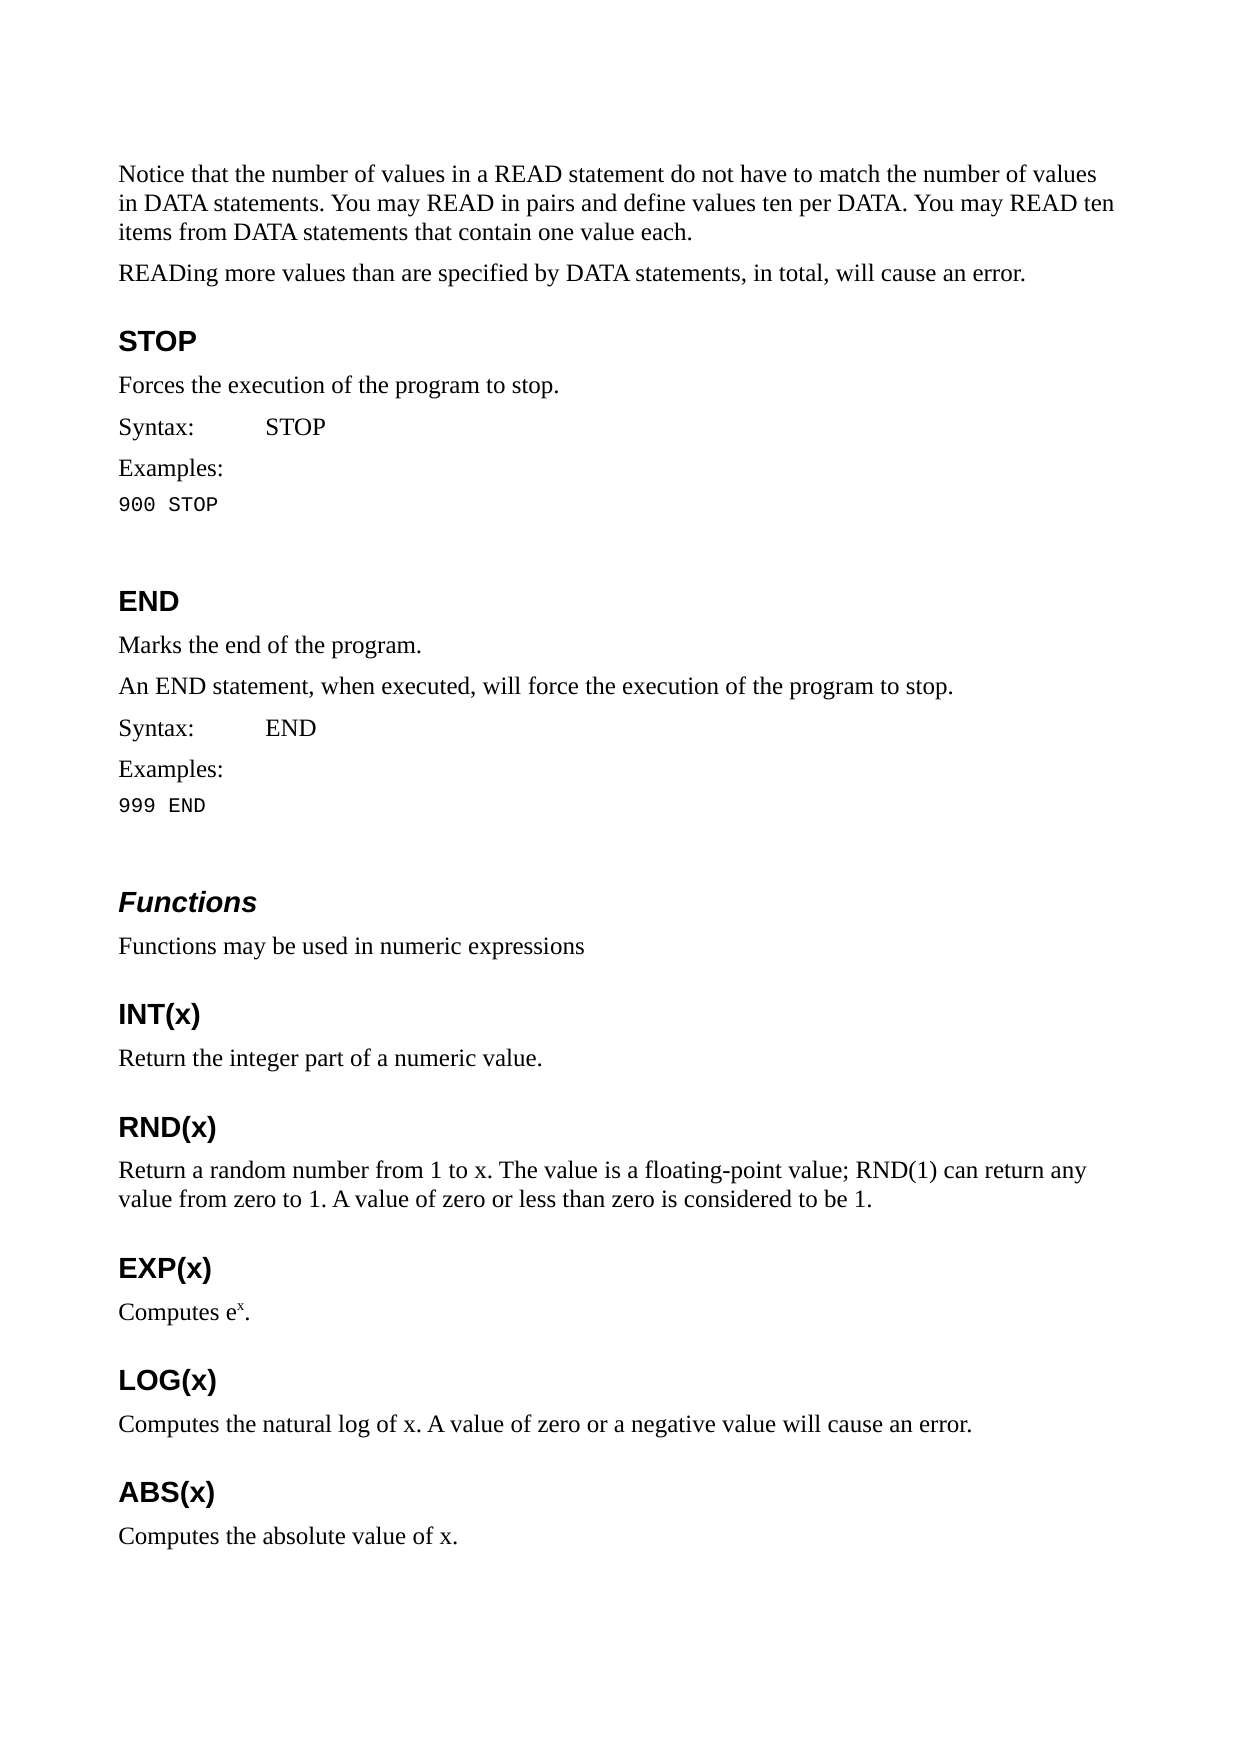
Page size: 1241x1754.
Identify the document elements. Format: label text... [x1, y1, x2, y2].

text READing more values than are specified by DATA statements, in total, will cause an error. [118, 258, 1122, 287]
text Return a random number from 1 to x. The value is a floating-point value; RND(1) can return any value from zero to 1. A value of zero or less than zero is considered to be 1. [118, 1156, 1122, 1213]
text Forces the execution of the program to stop. [118, 370, 1122, 399]
subtitle ABS(x) [118, 1475, 1122, 1509]
text Functions may be used in numeric expressions [118, 931, 1122, 960]
text An END statement, when executed, will force the execution of the program to stop. [118, 671, 1122, 700]
subtitle INT(x) [118, 997, 1122, 1031]
subtitle Functions [118, 885, 1122, 918]
text Computes the absolute value of x. [118, 1521, 1122, 1550]
text Marks the end of the program. [118, 630, 1122, 659]
subtitle LOG(x) [118, 1363, 1122, 1396]
text Examples: [118, 453, 1122, 482]
text Return the integer part of a numeric value. [118, 1043, 1122, 1072]
subtitle END [118, 584, 1122, 618]
text Syntax: STOP [118, 412, 1122, 440]
text 900 STOP [118, 494, 1122, 518]
text Examples: [118, 754, 1122, 783]
text Syntax: END [118, 713, 1122, 741]
text 999 END [118, 795, 1122, 819]
text Notice that the number of values in a READ statement do not have to match the number of values in DATA statements. You may READ in pairs and define values ten per DATA. You may READ ten items from DATA statements that contain one value each. [118, 159, 1122, 246]
text Computes the natural log of x. A value of zero or a negative value will cause an error. [118, 1409, 1122, 1438]
subtitle STOP [118, 324, 1122, 358]
text Computes ex. [118, 1297, 1122, 1325]
subtitle RND(x) [118, 1109, 1122, 1143]
subtitle EXP(x) [118, 1251, 1122, 1284]
